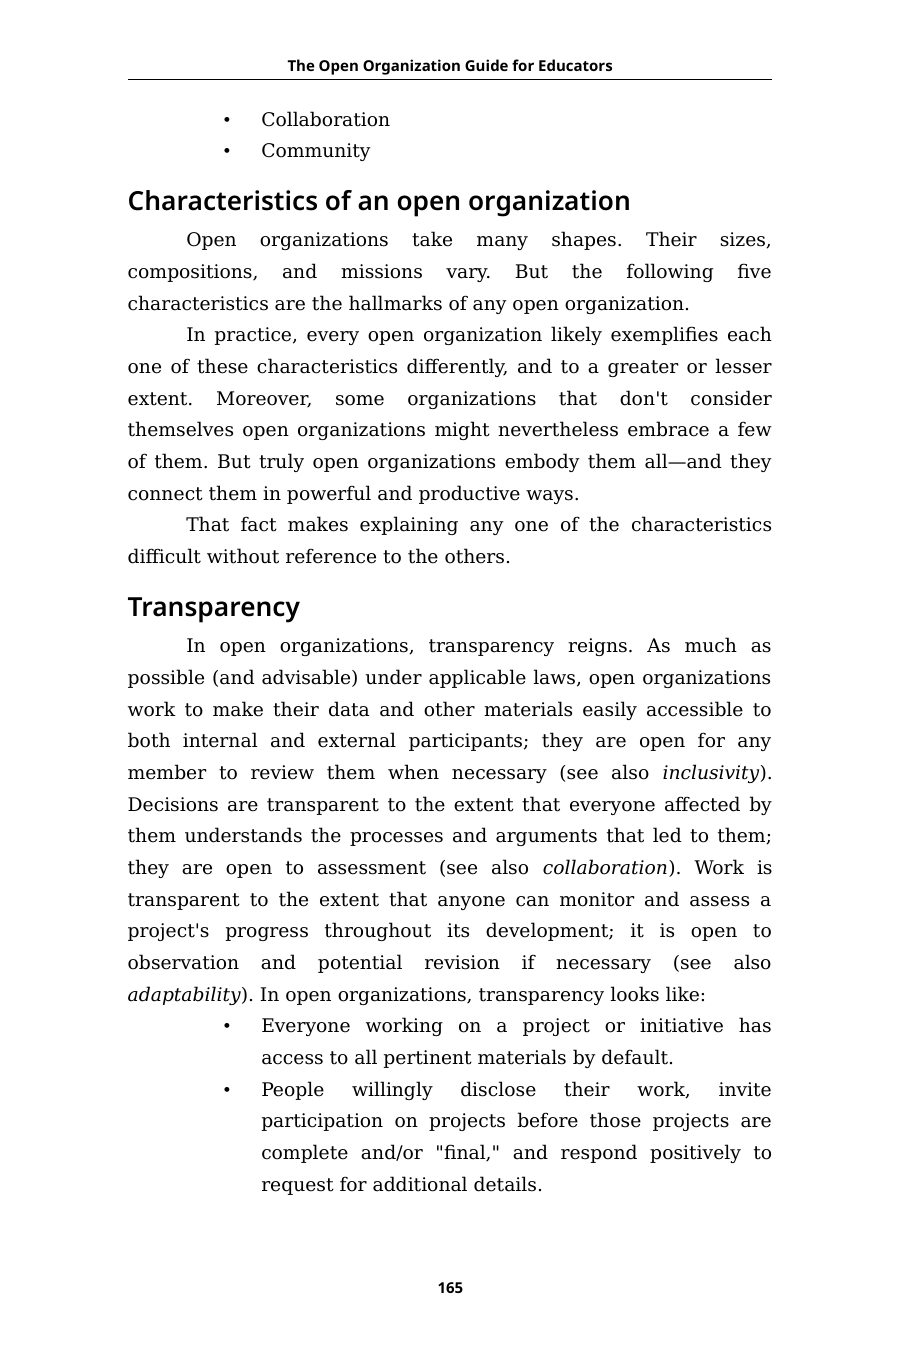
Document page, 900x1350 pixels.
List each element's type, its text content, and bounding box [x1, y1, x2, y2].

subtitle Transparency [127, 592, 772, 623]
subtitle Characteristics of an open organization [127, 187, 772, 217]
list Community [223, 140, 772, 162]
list Collaboration [223, 109, 772, 131]
text Open organizations take many shapes. Their sizes, compositions, and missions vary. But the following five characteristics are the hallmarks of any open organization. [127, 229, 772, 315]
text That fact makes explaining any one of the characteristics difficult without reference to the others. [127, 514, 772, 568]
list Everyone working on a project or initiative has access to all pertinent materials by default. [223, 1015, 772, 1069]
text In open organizations, transparency reigns. As much as possible (and advisable) under applicable laws, open organizations work to make their data and other materials easily accessible to both internal and external participants; they are open for any member to review them when necessary (see also inclusivity). Decisions are transparent to the extent that everyone affected by them understands the processes and arguments that led to them; they are open to assessment (see also collaboration). Work is transparent to the extent that anyone can monitor and assess a project's progress throughout its development; it is open to observation and potential revision if necessary (see also adaptability). In open organizations, transparency looks like: [127, 635, 772, 1005]
list People willingly disclose their work, invite participation on projects before those projects are complete and/or "final," and respond positively to request for additional details. [223, 1078, 772, 1195]
text In practice, every open organization likely exemplifies each one of these characteristics differently, and to a greater or lesser extent. Moreover, some organizations that don't consider themselves open organizations might nevertheless embrace a few of them. But truly open organizations embody them all—and they connect them in powerful and productive ways. [127, 324, 772, 505]
